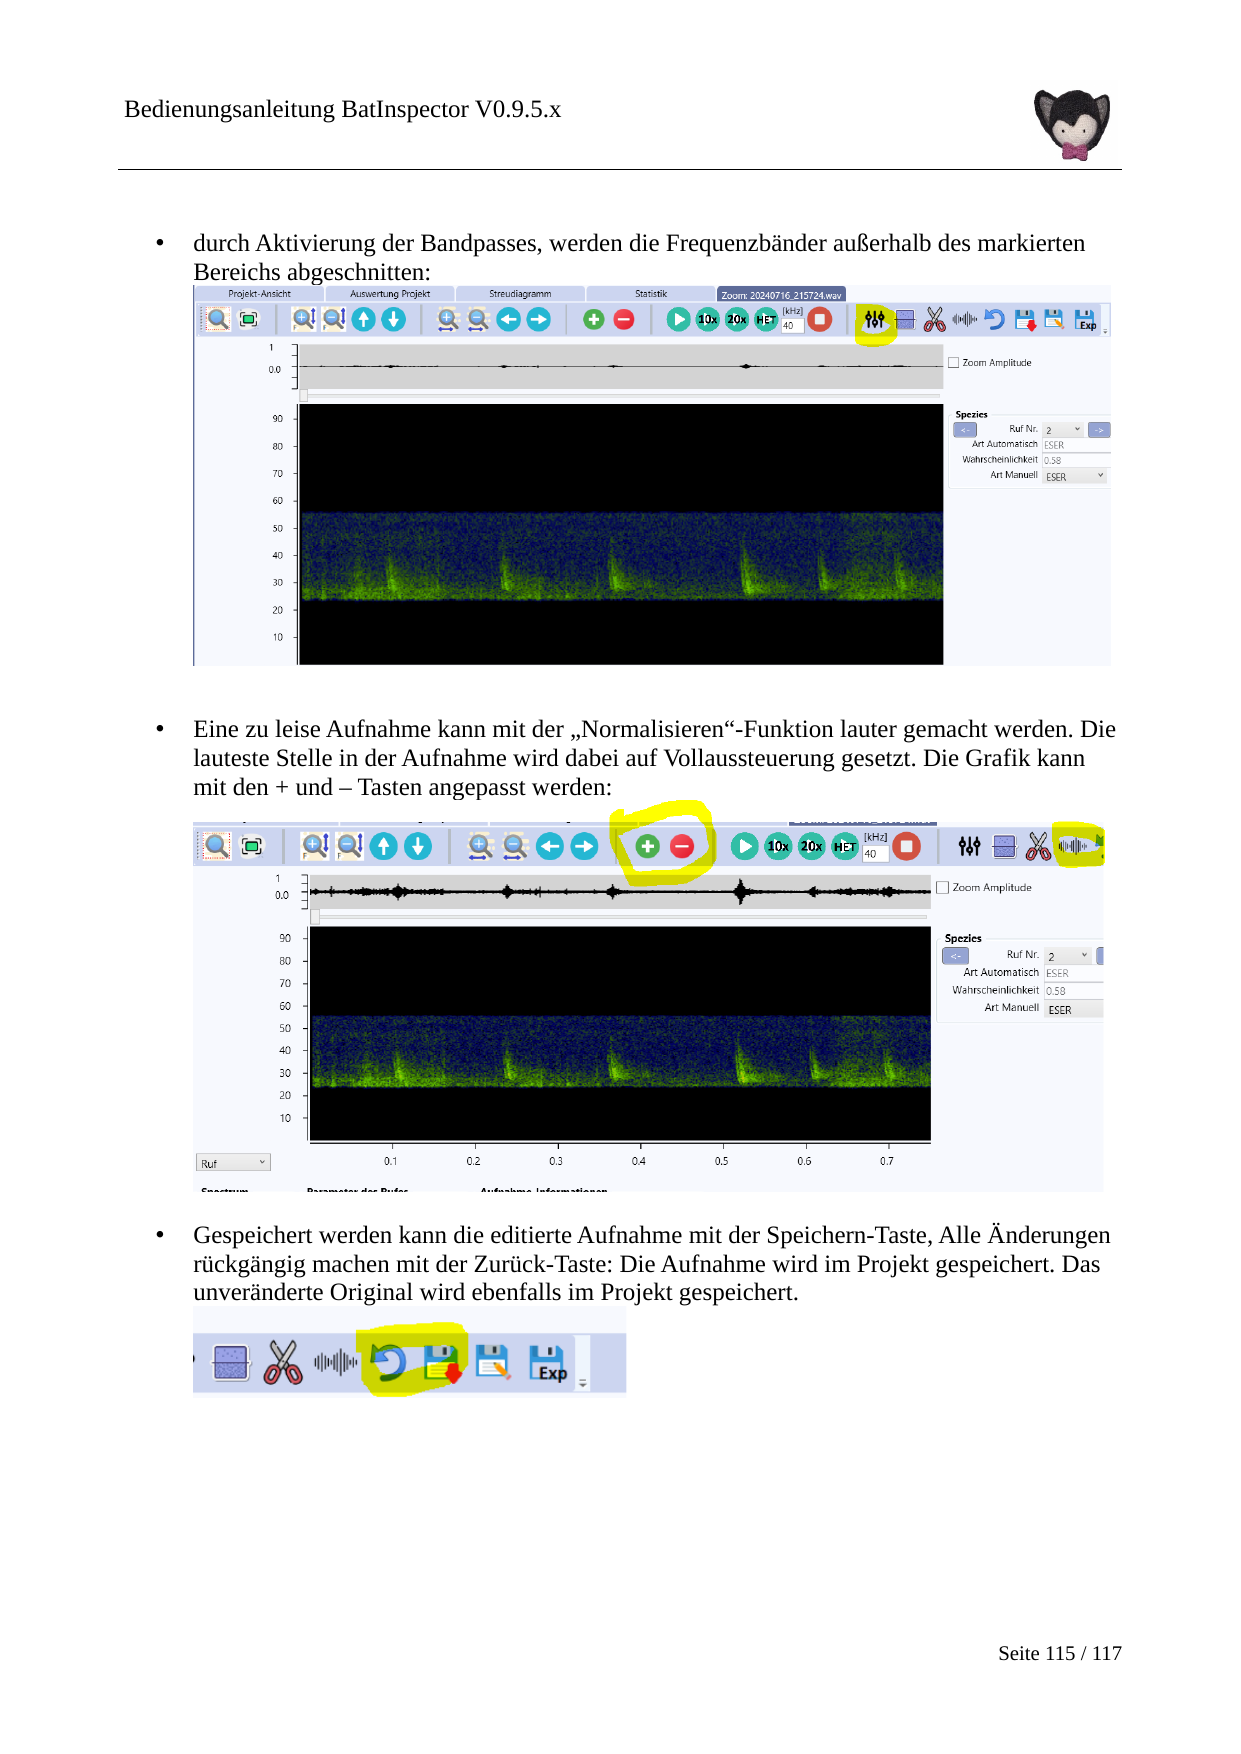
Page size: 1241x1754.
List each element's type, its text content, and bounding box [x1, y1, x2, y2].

picture [1030, 80, 1119, 169]
picture [193, 285, 1111, 666]
list Gespeichert werden kann die editierte Aufnahme mit der Speichern-Taste, Alle Änderungen rückgängig machen mit der Zurück-Taste: Die Aufnahme wird im Projekt gespeichert. Das unveränderte Original wird ebenfalls im Projekt gespeichert. [156, 1220, 1122, 1427]
picture [193, 1306, 627, 1398]
list Eine zu leise Aufnahme kann mit der „Normalisieren“-Funktion lauter gemacht werden. Die lauteste Stelle in der Aufnahme wird dabei auf Vollaussteuerung gesetzt. Die Grafik kann mit den + und – Tasten angepasst werden: [156, 714, 1122, 1220]
picture [193, 800, 1105, 1192]
list durch Aktivierung der Bandpasses, werden die Frequenzbänder außerhalb des markierten Bereichs abgeschnitten: [156, 228, 1122, 714]
